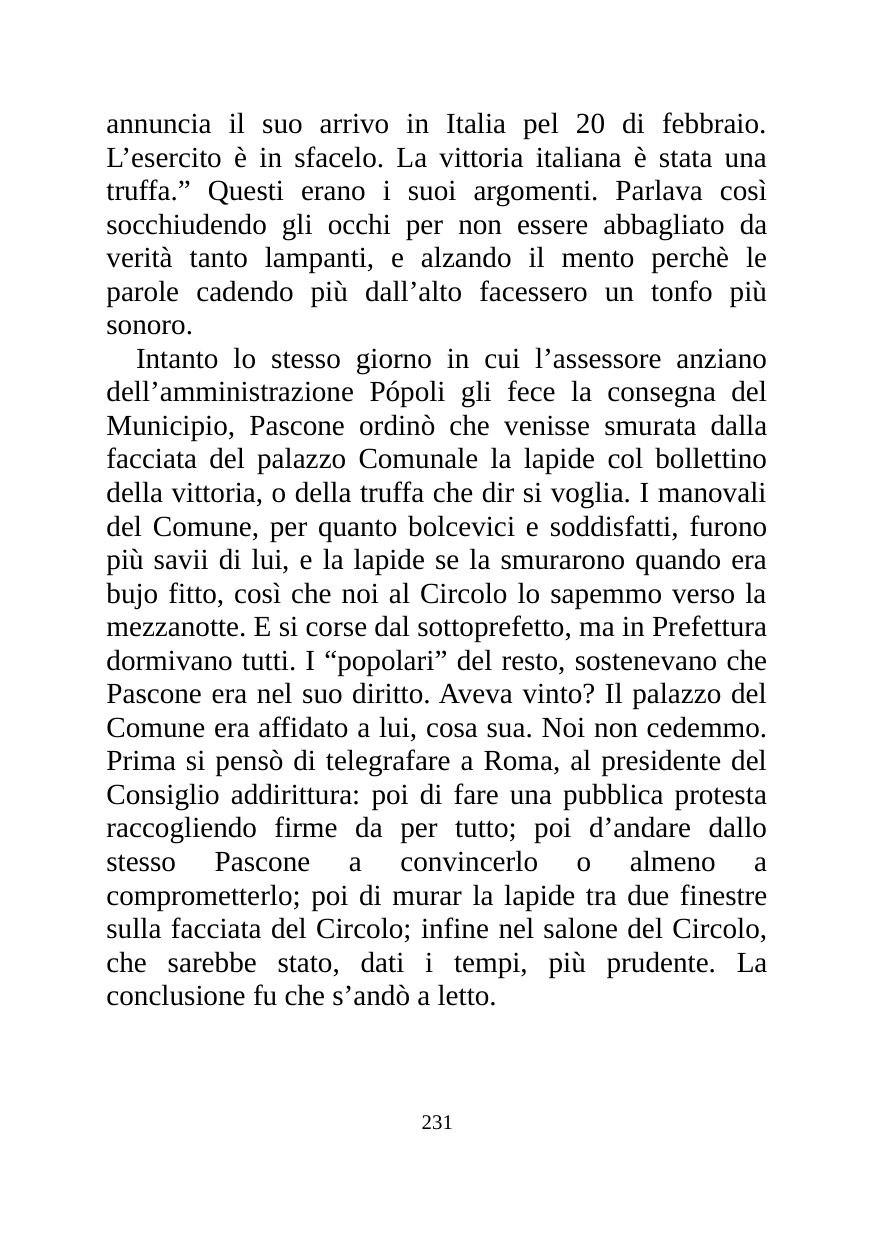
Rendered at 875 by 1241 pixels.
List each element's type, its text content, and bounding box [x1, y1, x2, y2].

text annuncia il suo arrivo in Italia pel 20 di febbraio. L’esercito è in sfacelo. La vittoria italiana è stata una truffa.” Questi erano i suoi argomenti. Parlava così socchiudendo gli occhi per non essere abbagliato da verità tanto lampanti, e alzando il mento perchè le parole cadendo più dall’alto facessero un tonfo più sonoro. [106, 106, 768, 341]
text Intanto lo stesso giorno in cui l’assessore anziano dell’amministrazione Pópoli gli fece la consegna del Municipio, Pascone ordinò che venisse smurata dalla facciata del palazzo Comunale la lapide col bollettino della vittoria, o della truffa che dir si voglia. I manovali del Comune, per quanto bolcevici e soddisfatti, furono più savii di lui, e la lapide se la smurarono quando era bujo fitto, così che noi al Circolo lo sapemmo verso la mezzanotte. E si corse dal sottoprefetto, ma in Prefettura dormivano tutti. I “popolari” del resto, sostenevano che Pascone era nel suo diritto. Aveva vinto? Il palazzo del Comune era affidato a lui, cosa sua. Noi non cedemmo. Prima si pensò di telegrafare a Roma, al presidente del Consiglio addirittura: poi di fare una pubblica protesta raccogliendo firme da per tutto; poi d’andare dallo stesso Pascone a convincerlo o almeno a comprometterlo; poi di murar la lapide tra due finestre sulla facciata del Circolo; infine nel salone del Circolo, che sarebbe stato, dati i tempi, più prudente. La conclusione fu che s’andò a letto. [106, 341, 768, 1012]
